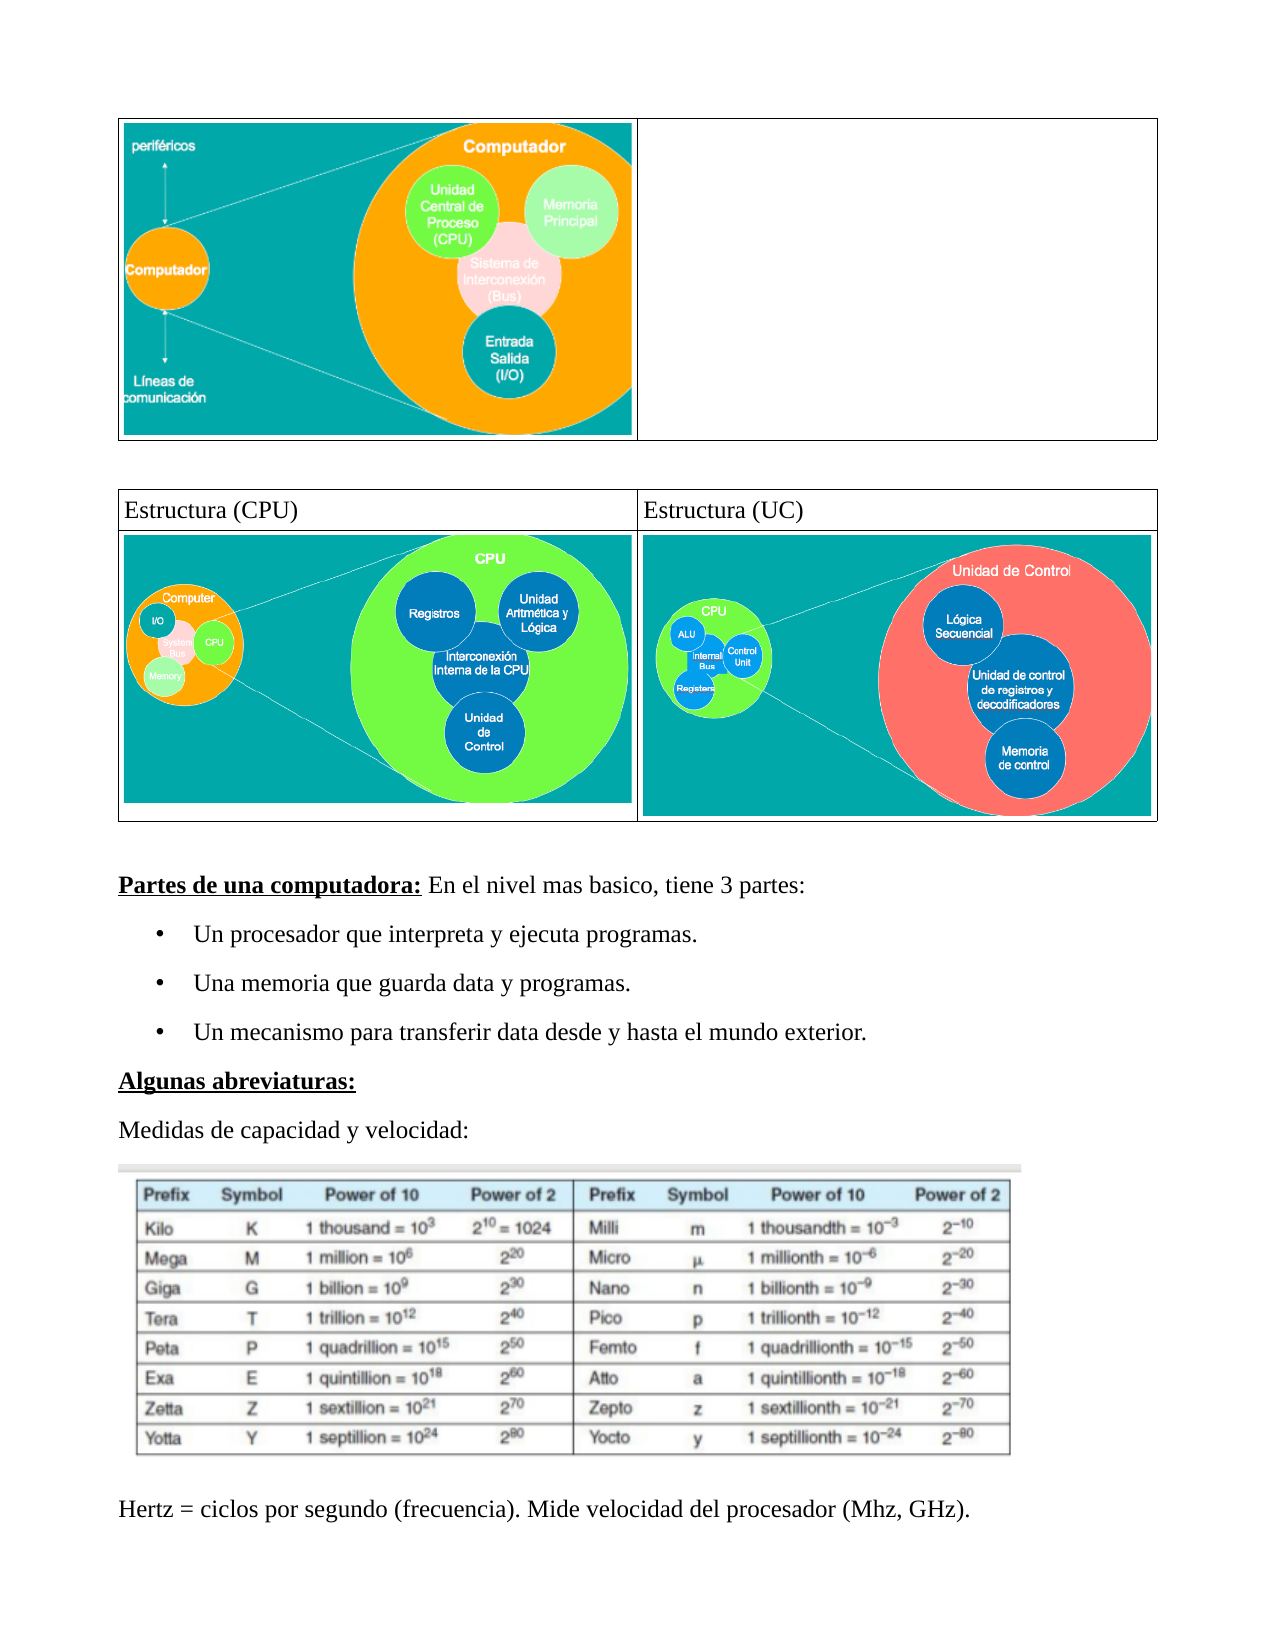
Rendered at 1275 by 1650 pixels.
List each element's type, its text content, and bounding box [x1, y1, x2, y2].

picture [549, 625, 556, 631]
table_header Estructura (CPU) [119, 490, 637, 529]
picture [520, 535, 632, 803]
list Un procesador que interpreta y ejecuta programas. [156, 919, 1157, 948]
picture [1030, 535, 1152, 816]
picture [473, 123, 632, 435]
table_cell [638, 531, 1157, 821]
picture [533, 609, 548, 617]
list Una memoria que guarda data y programas. [156, 968, 1157, 997]
picture [1047, 672, 1053, 679]
list Un mecanismo para transferir data desde y hasta el mundo exterior. [156, 1017, 1157, 1046]
table_cell [119, 531, 637, 821]
text Hertz = ciclos por segundo (frecuencia). Mide velocidad del procesador (Mhz, GHz). [118, 1494, 1157, 1523]
text Partes de una computadora: En el nivel mas basico, tiene 3 partes: [118, 870, 1157, 899]
table_cell [638, 119, 1157, 440]
picture [867, 1164, 1022, 1474]
table_header Estructura (UC) [638, 490, 1157, 529]
text Algunas abreviaturas: [118, 1066, 1157, 1095]
table_cell [119, 119, 637, 440]
text Medidas de capacidad y velocidad: [118, 1115, 1157, 1144]
